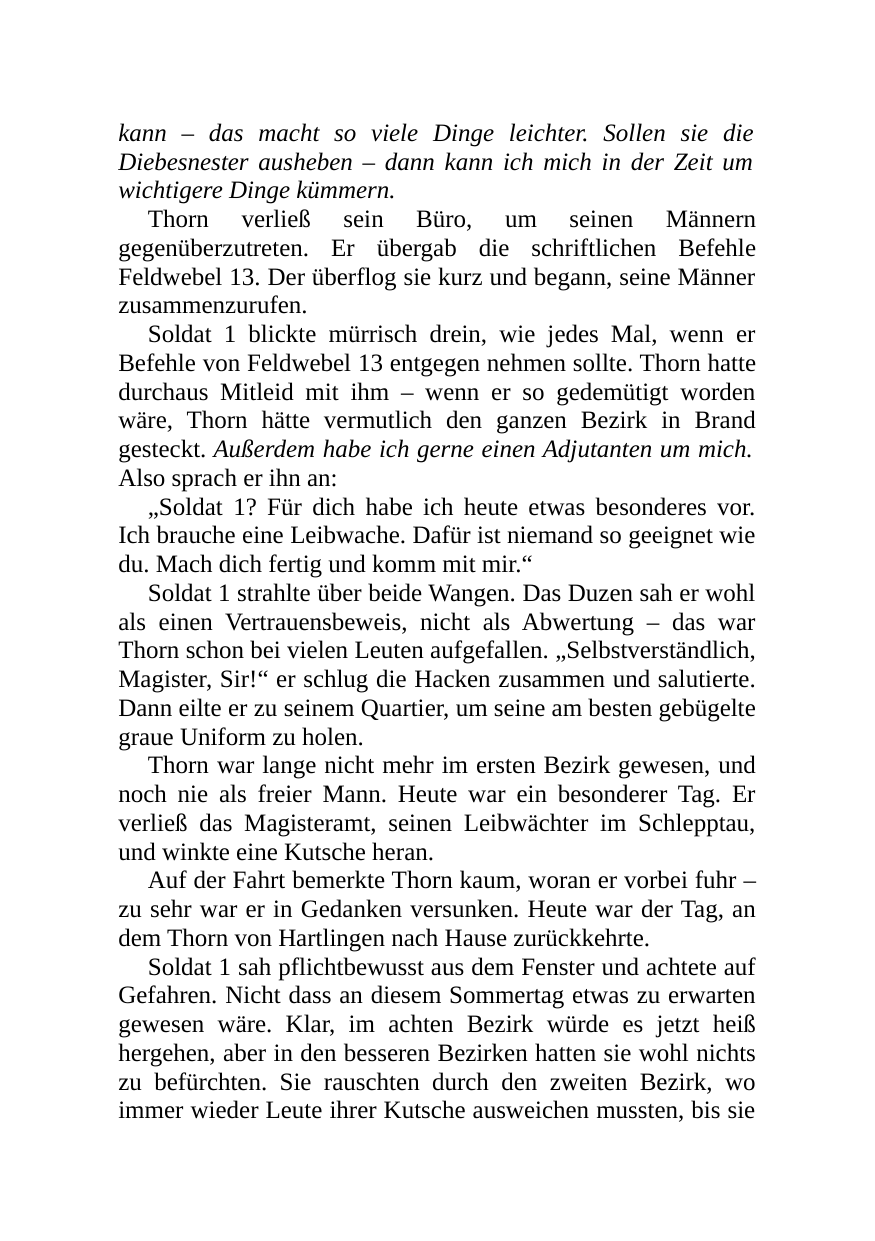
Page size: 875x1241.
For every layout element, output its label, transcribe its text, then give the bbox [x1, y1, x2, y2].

text „Soldat 1? Für dich habe ich heute etwas besonderes vor. Ich brauche eine Leibwache. Dafür ist niemand so geeignet wie du. Mach dich fertig und komm mit mir.“ [118, 492, 756, 578]
text Soldat 1 sah pflichtbewusst aus dem Fenster und achtete auf Gefahren. Nicht dass an diesem Sommertag etwas zu erwarten gewesen wäre. Klar, im achten Bezirk würde es jetzt heiß hergehen, aber in den besseren Bezirken hatten sie wohl nichts zu befürchten. Sie rauschten durch den zweiten Bezirk, wo immer wieder Leute ihrer Kutsche ausweichen mussten, bis sie [118, 952, 756, 1124]
text Thorn war lange nicht mehr im ersten Bezirk gewesen, und noch nie als freier Mann. Heute war ein besonderer Tag. Er verließ das Magisteramt, seinen Leibwächter im Schlepptau, und winkte eine Kutsche heran. [118, 751, 756, 866]
text Soldat 1 strahlte über beide Wangen. Das Duzen sah er wohl als einen Vertrauensbeweis, nicht als Abwertung – das war Thorn schon bei vielen Leuten aufgefallen. „Selbstverständlich, Magister, Sir!“ er schlug die Hacken zusammen und salutierte. Dann eilte er zu seinem Quartier, um seine am besten gebügelte graue Uniform zu holen. [118, 578, 756, 751]
text kann – das macht so viele Dinge leichter. Sollen sie die Diebesnester ausheben – dann kann ich mich in der Zeit um wichtigere Dinge kümmern. [118, 118, 756, 204]
text Soldat 1 blickte mürrisch drein, wie jedes Mal, wenn er Befehle von Feldwebel 13 entgegen nehmen sollte. Thorn hatte durchaus Mitleid mit ihm – wenn er so gedemütigt worden wäre, Thorn hätte vermutlich den ganzen Bezirk in Brand gesteckt. Außerdem habe ich gerne einen Adjutanten um mich. Also sprach er ihn an: [118, 319, 756, 492]
text Auf der Fahrt bemerkte Thorn kaum, woran er vorbei fuhr – zu sehr war er in Gedanken versunken. Heute war der Tag, an dem Thorn von Hartlingen nach Hause zurückkehrte. [118, 866, 756, 952]
text Thorn verließ sein Büro, um seinen Männern gegenüberzutreten. Er übergab die schriftlichen Befehle Feldwebel 13. Der überflog sie kurz und begann, seine Männer zusammenzurufen. [118, 204, 756, 319]
